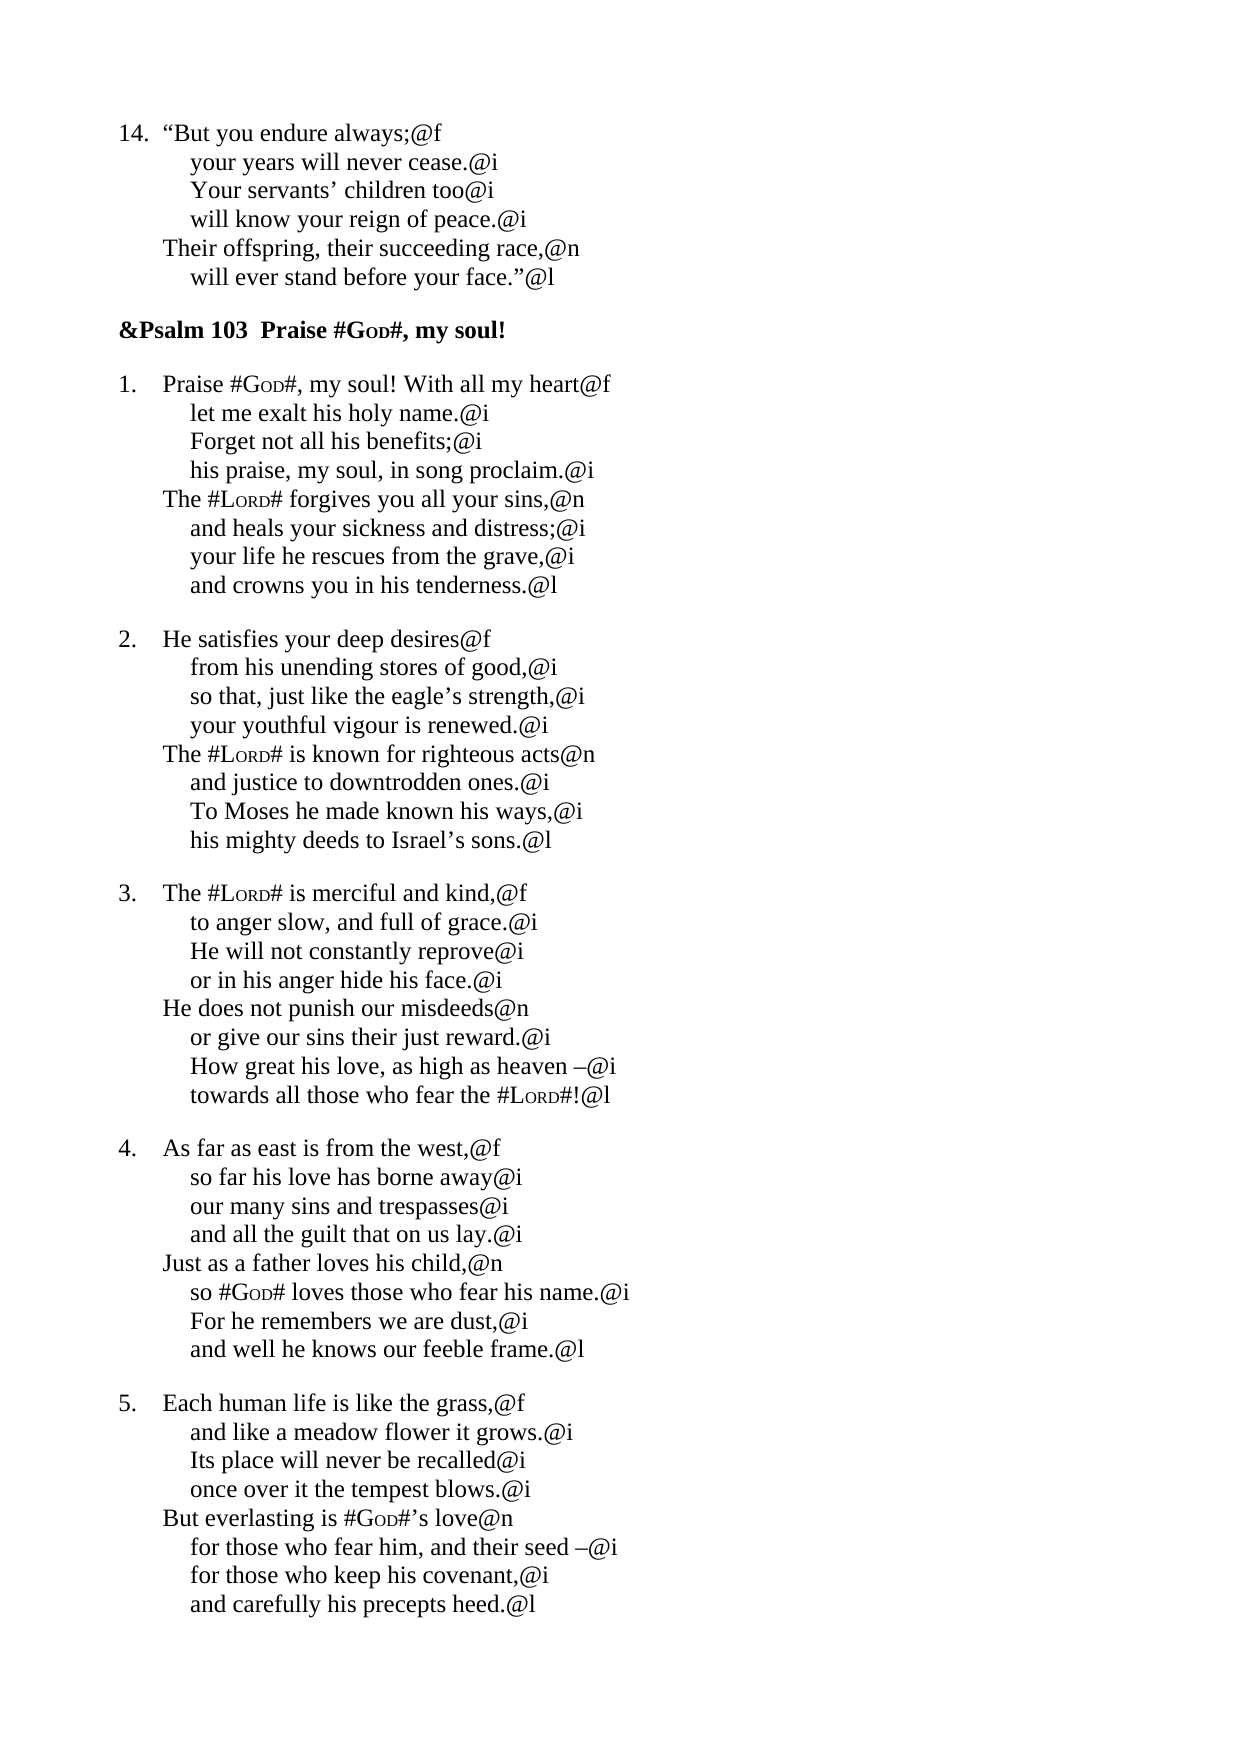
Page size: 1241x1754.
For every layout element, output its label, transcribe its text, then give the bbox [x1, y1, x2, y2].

text or give our sins their just reward.@i [171, 1022, 1122, 1051]
text Forget not all his benefits;@i [171, 426, 1122, 455]
text from his unending stores of good,@i [171, 652, 1122, 681]
text and crowns you in his tenderness.@l [171, 570, 1122, 599]
text your youthful vigour is renewed.@i [171, 710, 1122, 739]
text will ever stand before your face.”@l [171, 262, 1122, 291]
text and justice to downtrodden ones.@i [171, 767, 1122, 796]
text He does not punish our misdeeds@n [162, 993, 1122, 1022]
text his praise, my soul, in song proclaim.@i [171, 455, 1122, 484]
subtitle &Psalm 103 Praise #God#, my soul! [118, 315, 1122, 344]
text and well he knows our feeble frame.@l [171, 1334, 1122, 1363]
text To Moses he made known his ways,@i [171, 796, 1122, 825]
text Your servants’ children too@i [171, 176, 1122, 204]
text Its place will never be recalled@i [171, 1446, 1122, 1474]
text for those who keep his covenant,@i [171, 1561, 1122, 1589]
text 2. He satisfies your deep desires@f [118, 624, 1122, 652]
text But everlasting is #God#’s love@n [162, 1503, 1122, 1532]
text so #God# loves those who fear his name.@i [171, 1277, 1122, 1306]
text and heals your sickness and distress;@i [171, 513, 1122, 541]
text The #Lord# is known for righteous acts@n [162, 739, 1122, 767]
text to anger slow, and full of grace.@i [171, 907, 1122, 936]
text your life he rescues from the grave,@i [171, 541, 1122, 570]
text towards all those who fear the #Lord#!@l [171, 1080, 1122, 1108]
text and all the guilt that on us lay.@i [171, 1219, 1122, 1248]
text How great his love, as high as heaven –@i [171, 1051, 1122, 1080]
text 5. Each human life is like the grass,@f [118, 1388, 1122, 1417]
text 1. Praise #God#, my soul! With all my heart@f [118, 369, 1122, 398]
text your years will never cease.@i [171, 147, 1122, 176]
text 3. The #Lord# is merciful and kind,@f [118, 878, 1122, 907]
text He will not constantly reprove@i [171, 936, 1122, 965]
text 14. “But you endure always;@f [118, 118, 1122, 147]
text so that, just like the eagle’s strength,@i [171, 681, 1122, 710]
text Their offspring, their succeeding race,@n [162, 233, 1122, 262]
text and carefully his precepts heed.@l [171, 1589, 1122, 1618]
text Just as a father loves his child,@n [162, 1248, 1122, 1277]
text For he remembers we are dust,@i [171, 1306, 1122, 1334]
text for those who fear him, and their seed –@i [171, 1532, 1122, 1561]
text will know your reign of peace.@i [171, 204, 1122, 233]
text 4. As far as east is from the west,@f [118, 1133, 1122, 1162]
text The #Lord# forgives you all your sins,@n [162, 484, 1122, 513]
text let me exalt his holy name.@i [171, 398, 1122, 426]
text or in his anger hide his face.@i [171, 965, 1122, 993]
text and like a meadow flower it grows.@i [171, 1417, 1122, 1446]
text so far his love has borne away@i [171, 1162, 1122, 1191]
text his mighty deeds to Israel’s sons.@l [171, 825, 1122, 854]
text our many sins and trespasses@i [171, 1191, 1122, 1219]
text once over it the tempest blows.@i [171, 1474, 1122, 1503]
